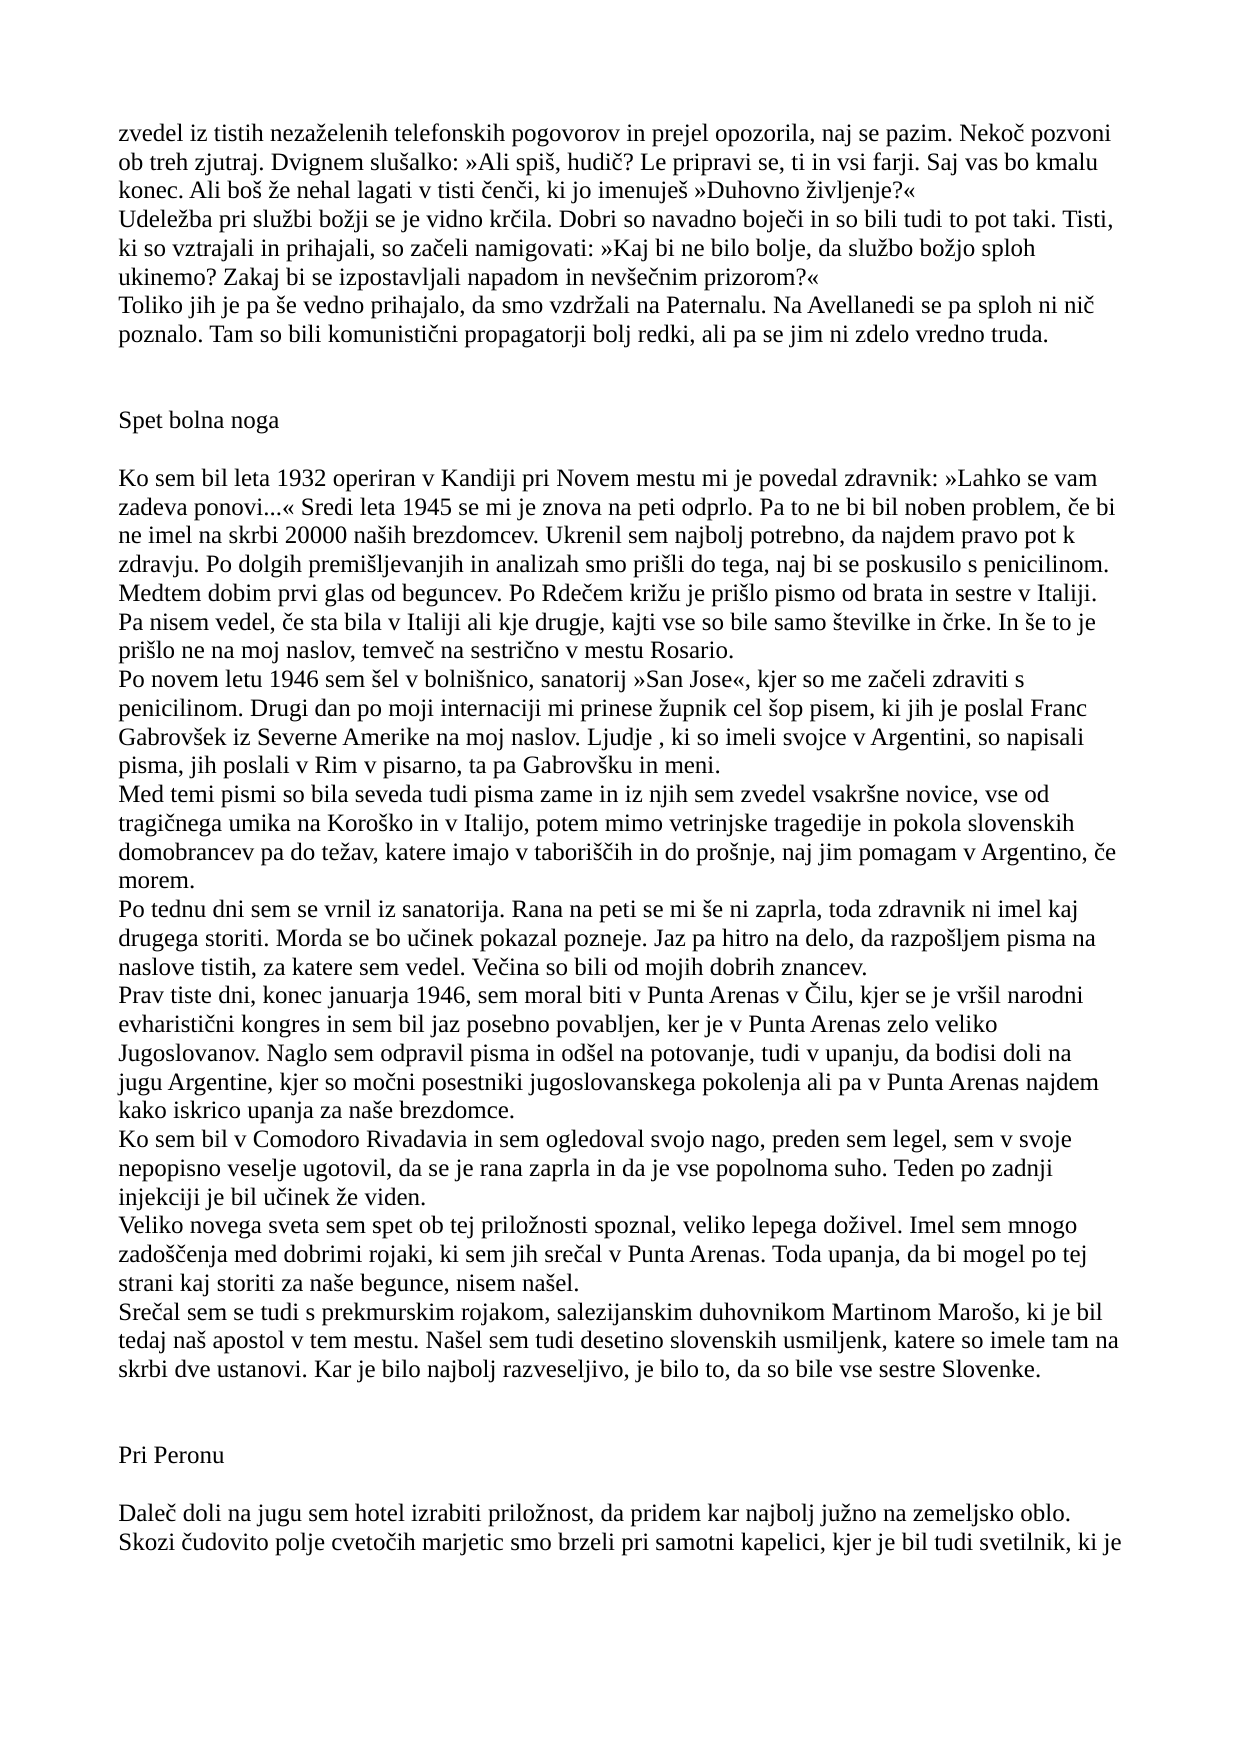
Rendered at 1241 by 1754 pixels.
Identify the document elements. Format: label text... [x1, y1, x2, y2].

text Toliko jih je pa še vedno prihajalo, da smo vzdržali na Paternalu. Na Avellanedi se pa sploh ni nič poznalo. Tam so bili komunistični propagatorji bolj redki, ali pa se jim ni zdelo vredno truda. [118, 291, 1122, 348]
text Spet bolna noga [118, 406, 1122, 434]
text Prav tiste dni, konec januarja 1946, sem moral biti v Punta Arenas v Čilu, kjer se je vršil narodni evharistični kongres in sem bil jaz posebno povabljen, ker je v Punta Arenas zelo veliko Jugoslovanov. Naglo sem odpravil pisma in odšel na potovanje, tudi v upanju, da bodisi doli na jugu Argentine, kjer so močni posestniki jugoslovanskega pokolenja ali pa v Punta Arenas najdem kako iskrico upanja za naše brezdomce. [118, 981, 1122, 1124]
text Med temi pismi so bila seveda tudi pisma zame in iz njih sem zvedel vsakršne novice, vse od tragičnega umika na Koroško in v Italijo, potem mimo vetrinjske tragedije in pokola slovenskih domobrancev pa do težav, katere imajo v taboriščih in do prošnje, naj jim pomagam v Argentino, če morem. [118, 779, 1122, 894]
text Medtem dobim prvi glas od beguncev. Po Rdečem križu je prišlo pismo od brata in sestre v Italiji. Pa nisem vedel, če sta bila v Italiji ali kje drugje, kajti vse so bile samo številke in črke. In še to je prišlo ne na moj naslov, temveč na sestrično v mestu Rosario. [118, 578, 1122, 664]
text Udeležba pri službi božji se je vidno krčila. Dobri so navadno boječi in so bili tudi to pot taki. Tisti, ki so vztrajali in prihajali, so začeli namigovati: »Kaj bi ne bilo bolje, da službo božjo sploh ukinemo? Zakaj bi se izpostavljali napadom in nevšečnim prizorom?« [118, 204, 1122, 291]
text Daleč doli na jugu sem hotel izrabiti priložnost, da pridem kar najbolj južno na zemeljsko oblo. Skozi čudovito polje cvetočih marjetic smo brzeli pri samotni kapelici, kjer je bil tudi svetilnik, ki je [118, 1498, 1122, 1556]
text Ko sem bil v Comodoro Rivadavia in sem ogledoval svojo nago, preden sem legel, sem v svoje nepopisno veselje ugotovil, da se je rana zaprla in da je vse popolnoma suho. Teden po zadnji injekciji je bil učinek že viden. [118, 1124, 1122, 1211]
text Veliko novega sveta sem spet ob tej priložnosti spoznal, veliko lepega doživel. Imel sem mnogo zadoščenja med dobrimi rojaki, ki sem jih srečal v Punta Arenas. Toda upanja, da bi mogel po tej strani kaj storiti za naše begunce, nisem našel. [118, 1211, 1122, 1297]
text zvedel iz tistih nezaželenih telefonskih pogovorov in prejel opozorila, naj se pazim. Nekoč pozvoni ob treh zjutraj. Dvignem slušalko: »Ali spiš, hudič? Le pripravi se, ti in vsi farji. Saj vas bo kmalu konec. Ali boš že nehal lagati v tisti čenči, ki jo imenuješ »Duhovno življenje?« [118, 118, 1122, 204]
text Ko sem bil leta 1932 operiran v Kandiji pri Novem mestu mi je povedal zdravnik: »Lahko se vam zadeva ponovi...« Sredi leta 1945 se mi je znova na peti odprlo. Pa to ne bi bil noben problem, če bi ne imel na skrbi 20000 naših brezdomcev. Ukrenil sem najbolj potrebno, da najdem pravo pot k zdravju. Po dolgih premišljevanjih in analizah smo prišli do tega, naj bi se poskusilo s penicilinom. [118, 463, 1122, 578]
text Pri Peronu [118, 1441, 1122, 1469]
text Srečal sem se tudi s prekmurskim rojakom, salezijanskim duhovnikom Martinom Marošo, ki je bil tedaj naš apostol v tem mestu. Našel sem tudi desetino slovenskih usmiljenk, katere so imele tam na skrbi dve ustanovi. Kar je bilo najbolj razveseljivo, je bilo to, da so bile vse sestre Slovenke. [118, 1297, 1122, 1383]
text Po tednu dni sem se vrnil iz sanatorija. Rana na peti se mi še ni zaprla, toda zdravnik ni imel kaj drugega storiti. Morda se bo učinek pokazal pozneje. Jaz pa hitro na delo, da razpošljem pisma na naslove tistih, za katere sem vedel. Večina so bili od mojih dobrih znancev. [118, 894, 1122, 981]
text Po novem letu 1946 sem šel v bolnišnico, sanatorij »San Jose«, kjer so me začeli zdraviti s penicilinom. Drugi dan po moji internaciji mi prinese župnik cel šop pisem, ki jih je poslal Franc Gabrovšek iz Severne Amerike na moj naslov. Ljudje , ki so imeli svojce v Argentini, so napisali pisma, jih poslali v Rim v pisarno, ta pa Gabrovšku in meni. [118, 664, 1122, 779]
